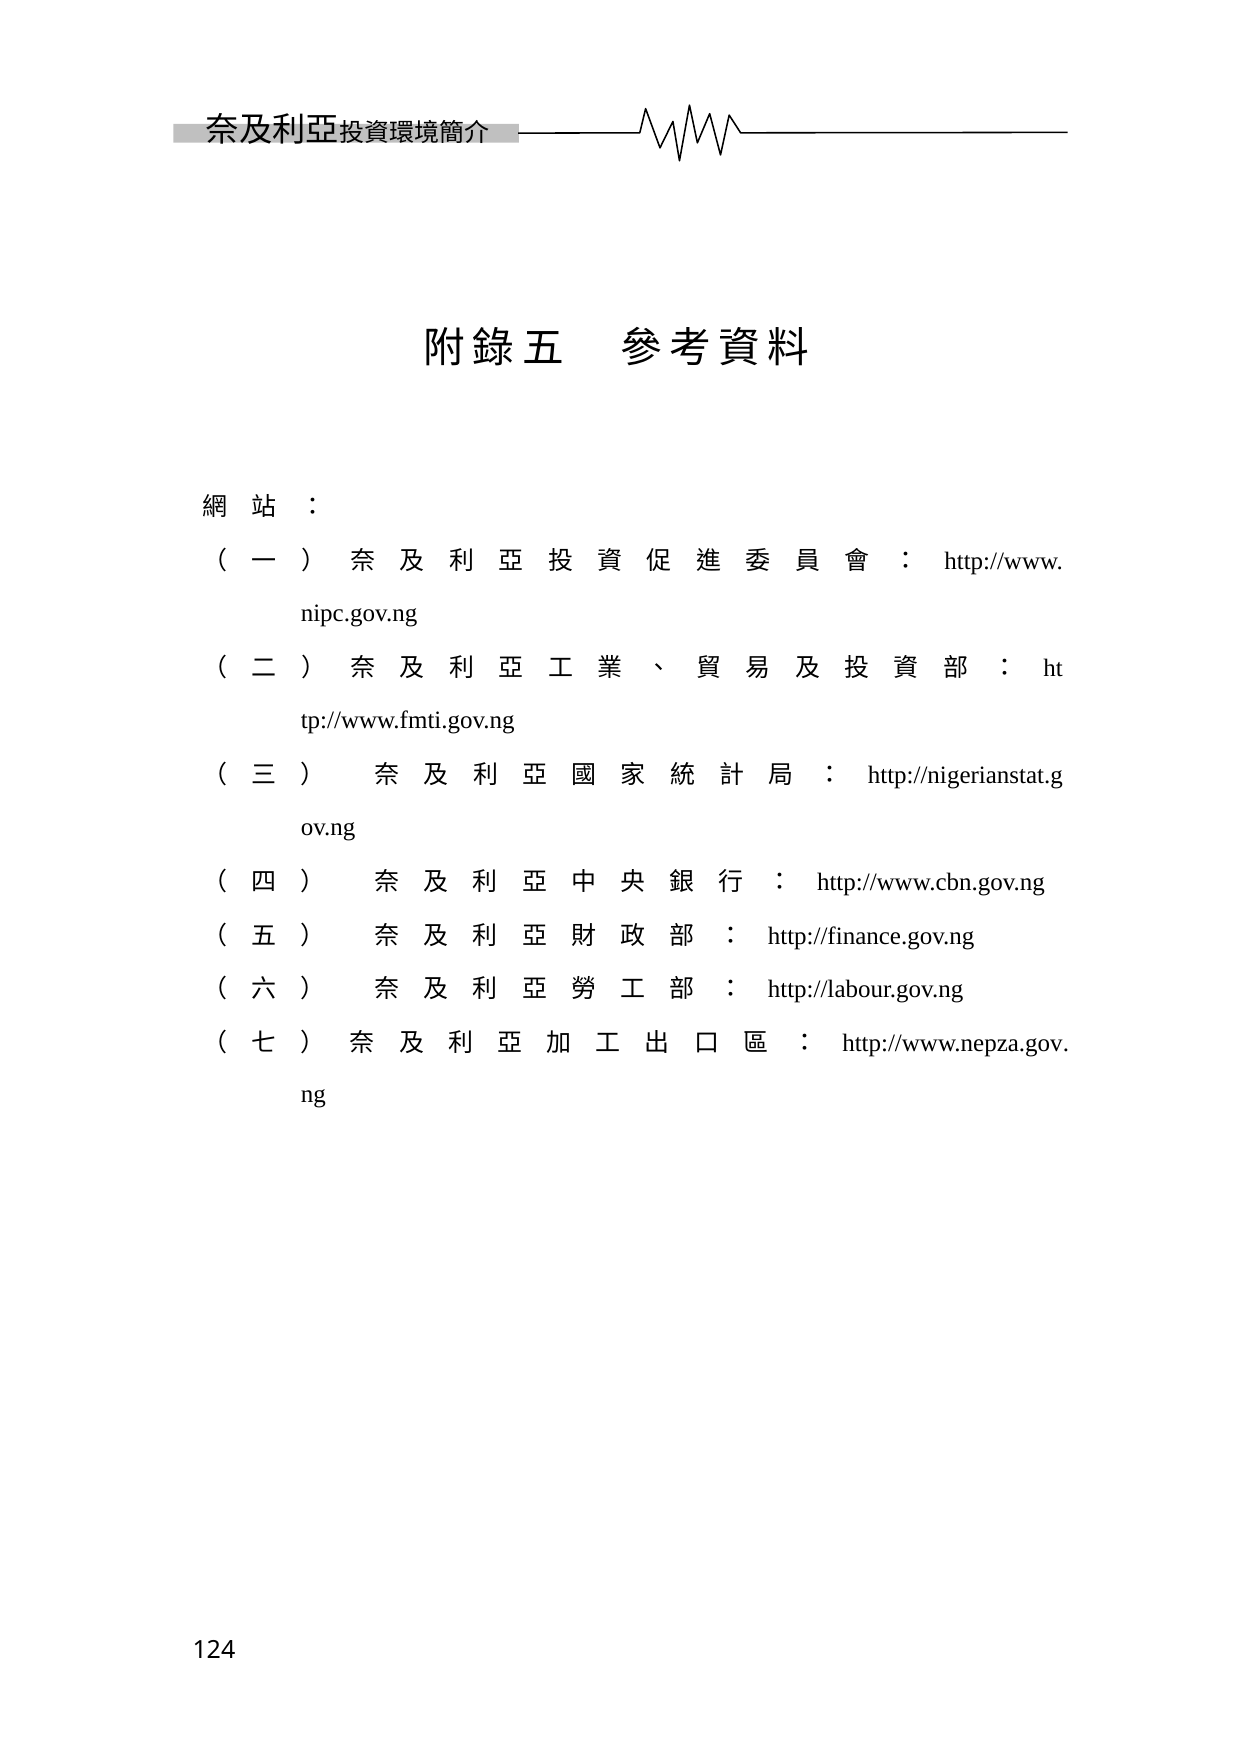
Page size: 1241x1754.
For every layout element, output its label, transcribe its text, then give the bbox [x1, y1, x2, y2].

text （五） 奈及利亞財政部：http://finance.gov.ng [202, 906, 1063, 960]
text （四） 奈及利亞中央銀行：http://www.cbn.gov.ng [202, 853, 1063, 906]
text （三） 奈及利亞國家統計局：http://nigerianstat.gov.ng [202, 746, 1063, 853]
text （一）奈及利亞投資促進委員會：http://www.nipc.gov.ng [202, 532, 1063, 639]
text （六） 奈及利亞勞工部：http://labour.gov.ng [202, 960, 1063, 1013]
text （七）奈及利亞加工出口區：http://www.nepza.gov.ng [202, 1013, 1063, 1121]
text 網站： [202, 478, 1063, 532]
text （二）奈及利亞工業、貿易及投資部：http://www.fmti.gov.ng [202, 639, 1063, 746]
text 附錄五 參考資料 [178, 291, 1063, 398]
